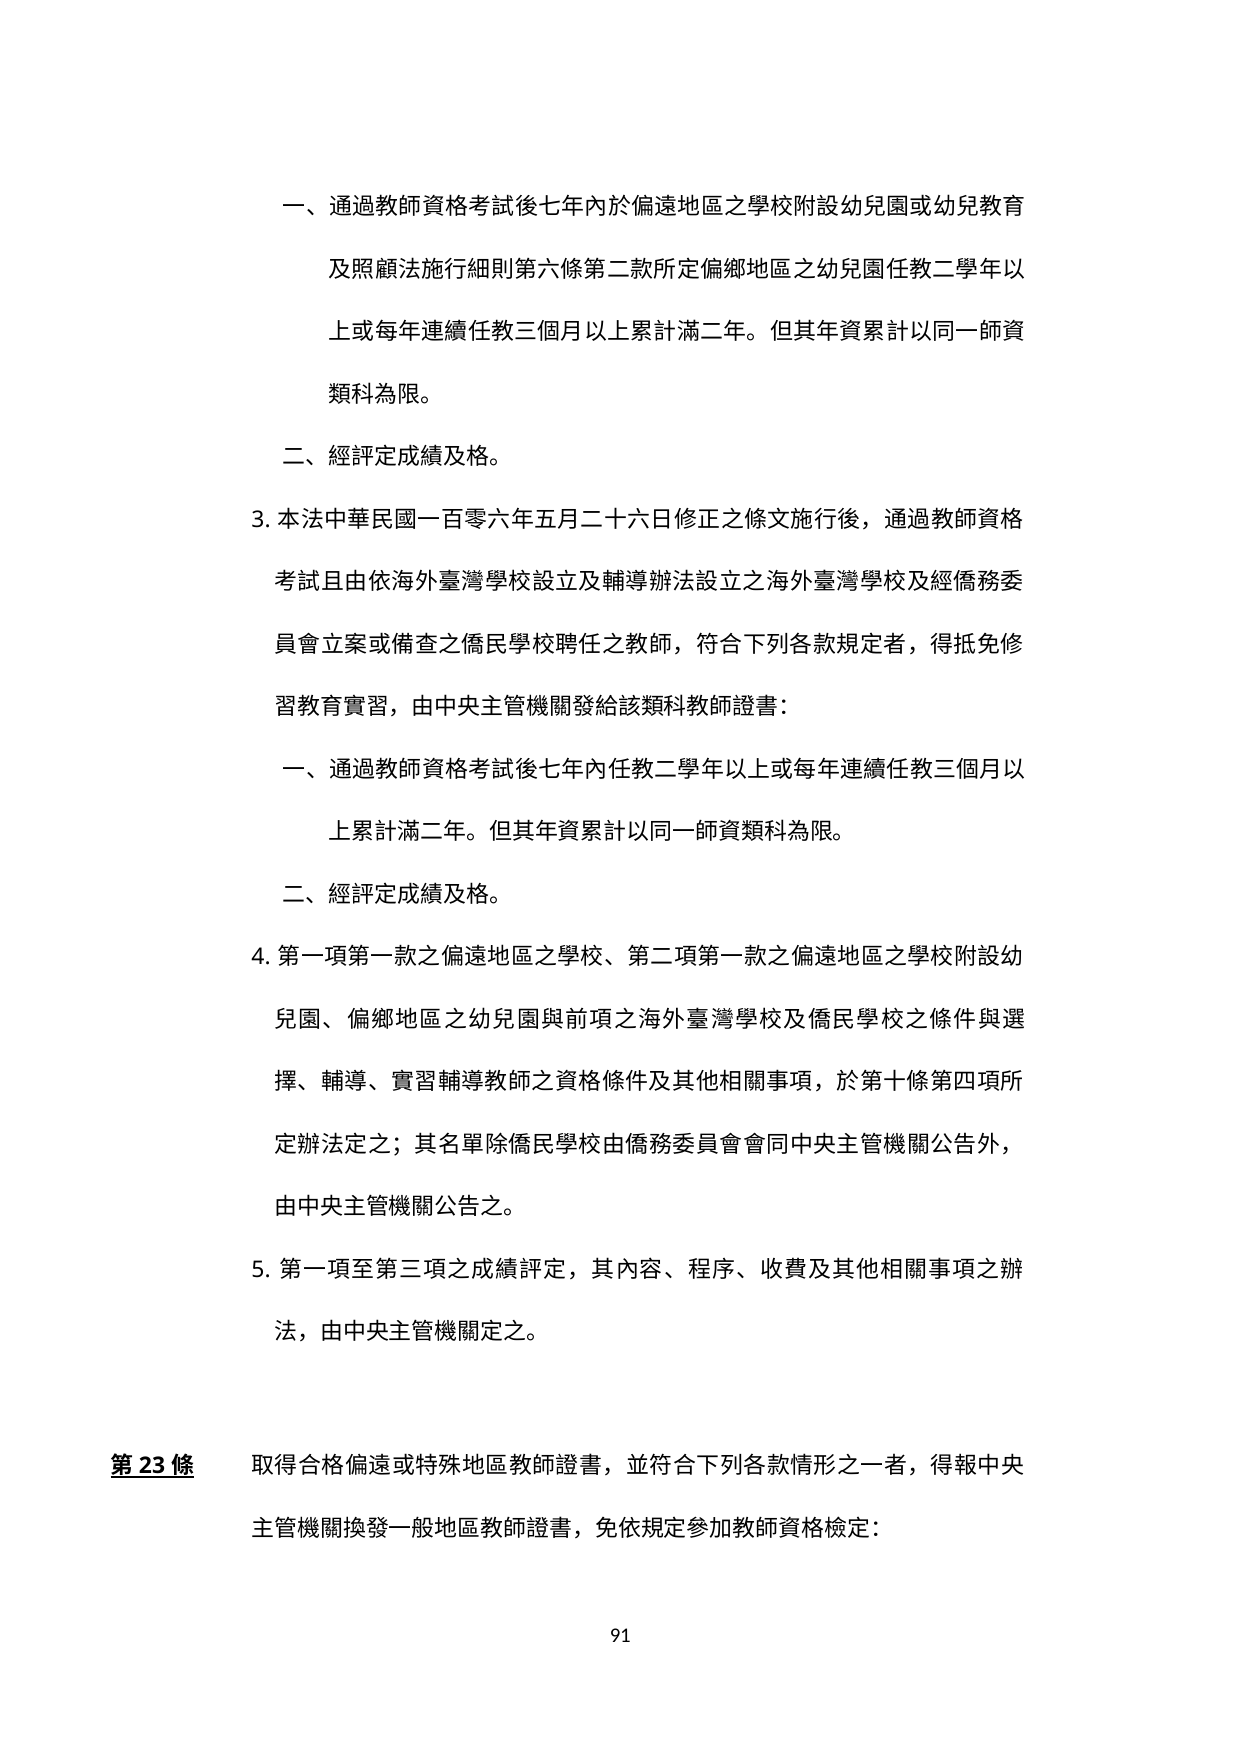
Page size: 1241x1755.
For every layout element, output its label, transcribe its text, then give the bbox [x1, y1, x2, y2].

table_cell 一、通過教師資格考試後七年內於偏遠地區之學校附設幼兒園或幼兒教育及照顧法施行細則第六條第二款所定偏鄉地區之幼兒園任教二學年以上或每年連續任教三個月以上累計滿二年。但其年資累計以同一師資類科為限。 二、經評定成績及格。 3. 本法中華民國一百零六年五月二十六日修正之條文施行後，通過教師資格考試且由依海外臺灣學校設立及輔導辦法設立之海外臺灣學校及經僑務委員會立案或備查之僑民學校聘任之教師，符合下列各款規定者，得抵免修習教育實習，由中央主管機關發給該類科教師證書： 一、通過教師資格考試後七年內任教二學年以上或每年連續任教三個月以上累計滿二年。但其年資累計以同一師資類科為限。 二、經評定成績及格。 4. 第一項第一款之偏遠地區之學校、第二項第一款之偏遠地區之學校附設幼兒園、偏鄉地區之幼兒園與前項之海外臺灣學校及僑民學校之條件與選擇、輔導、實習輔導教師之資格條件及其他相關事項，於第十條第四項所定辦法定之；其名單除僑民學校由僑務委員會會同中央主管機關公告外，由中央主管機關公告之。 5. 第一項至第三項之成績評定，其內容、程序、收費及其他相關事項之辦法，由中央主管機關定之。 [244, 158, 1034, 1418]
table_cell [209, 1418, 243, 1552]
table_cell 取得合格偏遠或特殊地區教師證書，並符合下列各款情形之一者，得報中央主管機關換發一般地區教師證書，免依規定參加教師資格檢定： [244, 1418, 1034, 1552]
table_cell [103, 158, 209, 1418]
table_cell 第 23 條 [103, 1418, 209, 1552]
table_cell [209, 158, 243, 1418]
